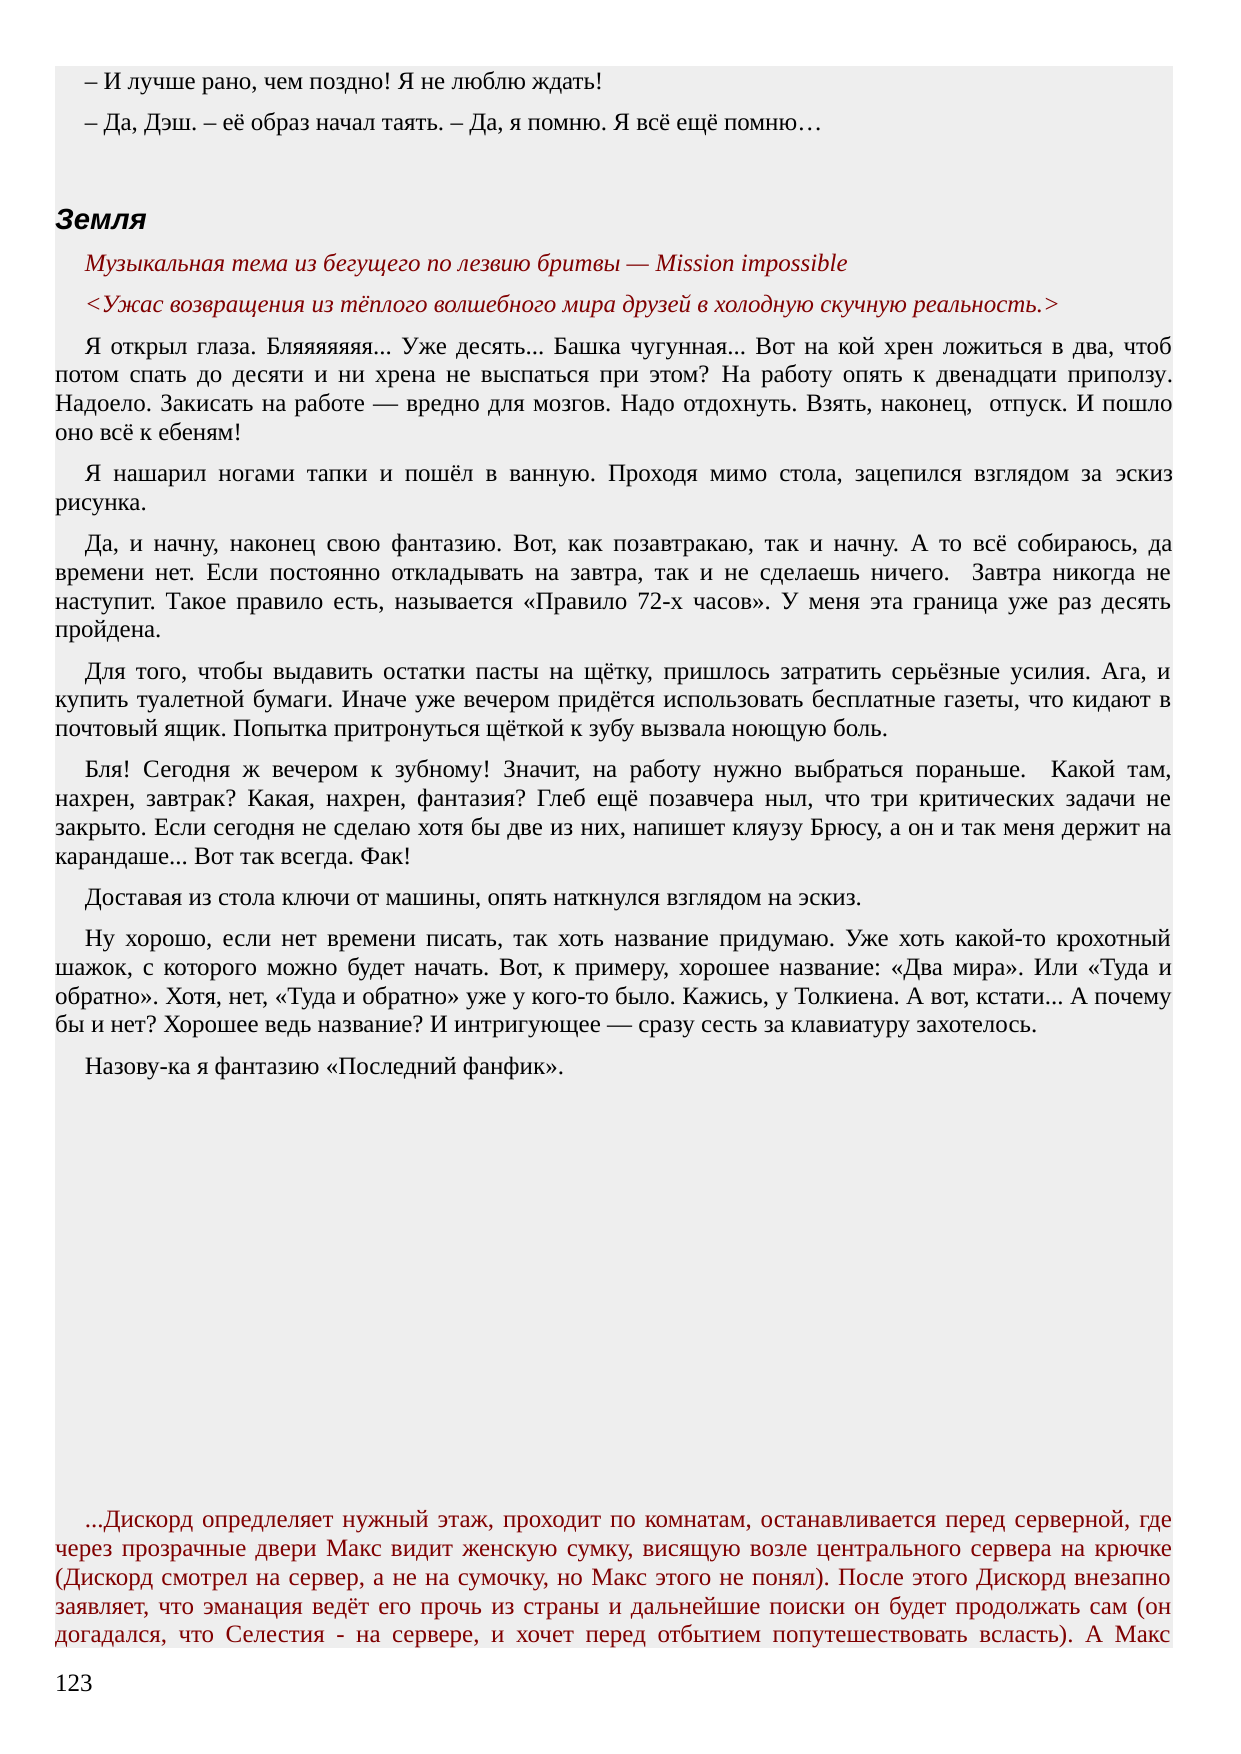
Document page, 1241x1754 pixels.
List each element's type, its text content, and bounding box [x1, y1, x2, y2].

text Ну хорошо, если нет времени писать, так хоть название придумаю. Уже хоть какой-то крохотный шажок, с которого можно будет начать. Вот, к примеру, хорошее название: «Два мира». Или «Туда и обратно». Хотя, нет, «Туда и обратно» уже у кого-то было. Кажись, у Толкиена. А вот, кстати... А почему бы и нет? Хорошее ведь название? И интригующее — сразу сесть за клавиатуру захотелось. [55, 923, 1173, 1038]
text Я открыл глаза. Бляяяяяяя... Уже десять... Башка чугунная... Вот на кой хрен ложиться в два, чтоб потом спать до десяти и ни хрена не выспаться при этом? На работу опять к двенадцати приползу. Надоело. Закисать на работе — вредно для мозгов. Надо отдохнуть. Взять, наконец, отпуск. И пошло оно всё к ебеням! [55, 331, 1173, 446]
subtitle Земля [55, 202, 1173, 236]
text Для того, чтобы выдавить остатки пасты на щётку, пришлось затратить серьёзные усилия. Ага, и купить туалетной бумаги. Иначе уже вечером придётся использовать бесплатные газеты, что кидают в почтовый ящик. Попытка притронуться щёткой к зубу вызвала ноющую боль. [55, 656, 1173, 742]
text – И лучше рано, чем поздно! Я не люблю ждать! [55, 66, 1173, 95]
text Да, и начну, наконец свою фантазию. Вот, как позавтракаю, так и начну. А то всё собираюсь, да времени нет. Если постоянно откладывать на завтра, так и не сделаешь ничего. Завтра никогда не наступит. Такое правило есть, называется «Правило 72-х часов». У меня эта граница уже раз десять пройдена. [55, 528, 1173, 643]
text ...Дискорд опредлеляет нужный этаж, проходит по комнатам, останавливается перед серверной, где через прозрачные двери Макс видит женскую сумку, висящую возле центрального сервера на крючке (Дискорд смотрел на сервер, а не на сумочку, но Макс этого не понял). После этого Дискорд внезапно заявляет, что эманация ведёт его прочь из страны и дальнейшие поиски он будет продолжать сам (он догадался, что Селестия - на сервере, и хочет перед отбытием попутешествовать всласть). А Макс [55, 1504, 1173, 1648]
text Бля! Сегодня ж вечером к зубному! Значит, на работу нужно выбраться пораньше. Какой там, нахрен, завтрак? Какая, нахрен, фантазия? Глеб ещё позавчера ныл, что три критических задачи не закрыто. Если сегодня не сделаю хотя бы две из них, напишет кляузу Брюсу, а он и так меня держит на карандаше... Вот так всегда. Фак! [55, 754, 1173, 869]
text Я нашарил ногами тапки и пошёл в ванную. Проходя мимо стола, зацепился взглядом за эскиз рисунка. [55, 458, 1173, 516]
text <Ужас возвращения из тёплого волшебного мира друзей в холодную скучную реальность.> [55, 289, 1173, 318]
text Музыкальная тема из бегущего по лезвию бритвы — Mission impossible [55, 248, 1173, 277]
text Доставая из стола ключи от машины, опять наткнулся взглядом на эскиз. [55, 882, 1173, 911]
text Назову-ка я фантазию «Последний фанфик». [55, 1051, 1173, 1079]
text – Да, Дэш. – её образ начал таять. – Да, я помню. Я всё ещё помню… [55, 107, 1173, 136]
